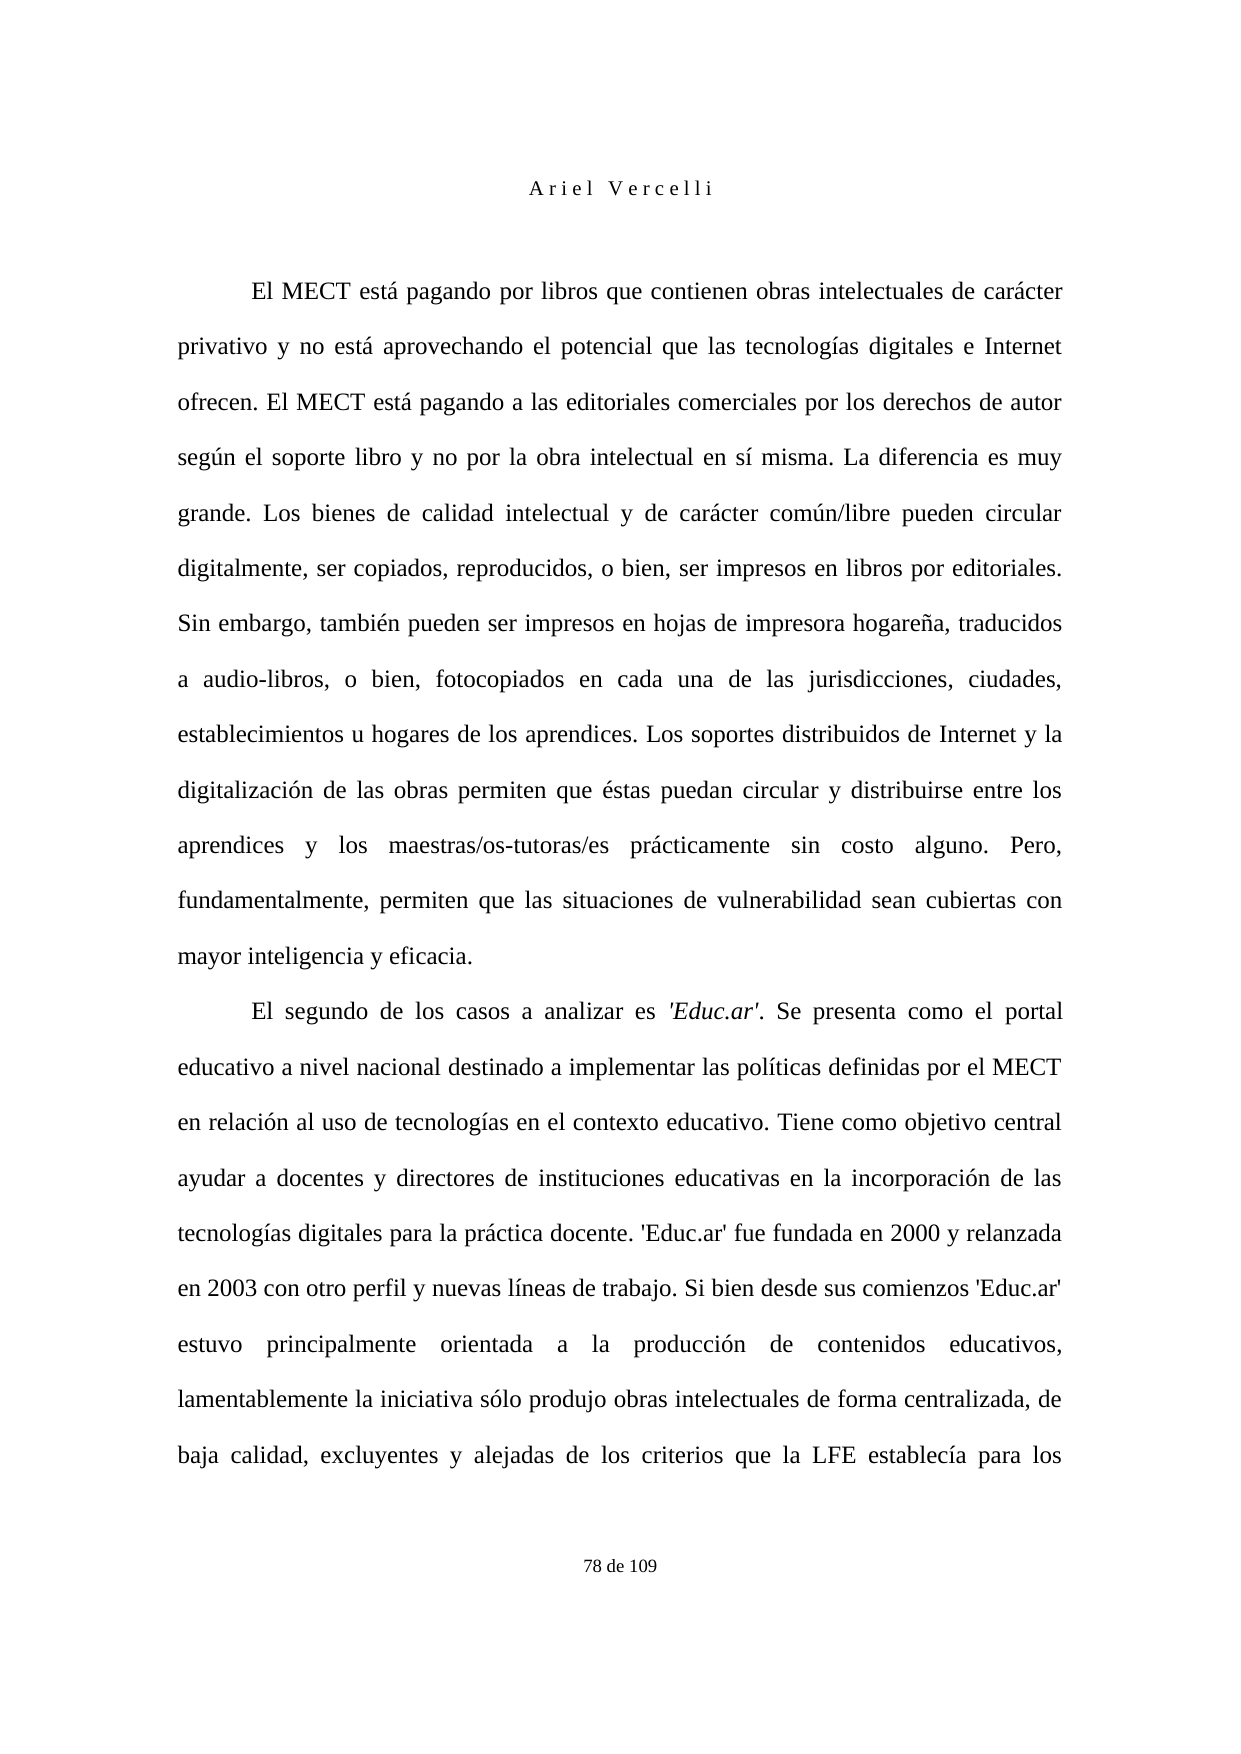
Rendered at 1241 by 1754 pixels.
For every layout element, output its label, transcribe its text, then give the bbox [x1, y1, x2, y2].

text El MECT está pagando por libros que contienen obras intelectuales de carácter privativo y no está aprovechando el potencial que las tecnologías digitales e Internet ofrecen. El MECT está pagando a las editoriales comerciales por los derechos de autor según el soporte libro y no por la obra intelectual en sí misma. La diferencia es muy grande. Los bienes de calidad intelectual y de carácter común/libre pueden circular digitalmente, ser copiados, reproducidos, o bien, ser impresos en libros por editoriales. Sin embargo, también pueden ser impresos en hojas de impresora hogareña, traducidos a audio-libros, o bien, fotocopiados en cada una de las jurisdicciones, ciudades, establecimientos u hogares de los aprendices. Los soportes distribuidos de Internet y la digitalización de las obras permiten que éstas puedan circular y distribuirse entre los aprendices y los maestras/os-tutoras/es prácticamente sin costo alguno. Pero, fundamentalmente, permiten que las situaciones de vulnerabilidad sean cubiertas con mayor inteligencia y eficacia. [177, 277, 1063, 970]
text El segundo de los casos a analizar es 'Educ.ar'. Se presenta como el portal educativo a nivel nacional destinado a implementar las políticas definidas por el MECT en relación al uso de tecnologías en el contexto educativo. Tiene como objetivo central ayudar a docentes y directores de instituciones educativas en la incorporación de las tecnologías digitales para la práctica docente. 'Educ.ar' fue fundada en 2000 y relanzada en 2003 con otro perfil y nuevas líneas de trabajo. Si bien desde sus comienzos 'Educ.ar' estuvo principalmente orientada a la producción de contenidos educativos, lamentablemente la iniciativa sólo produjo obras intelectuales de forma centralizada, de baja calidad, excluyentes y alejadas de los criterios que la LFE establecía para los [177, 997, 1063, 1468]
